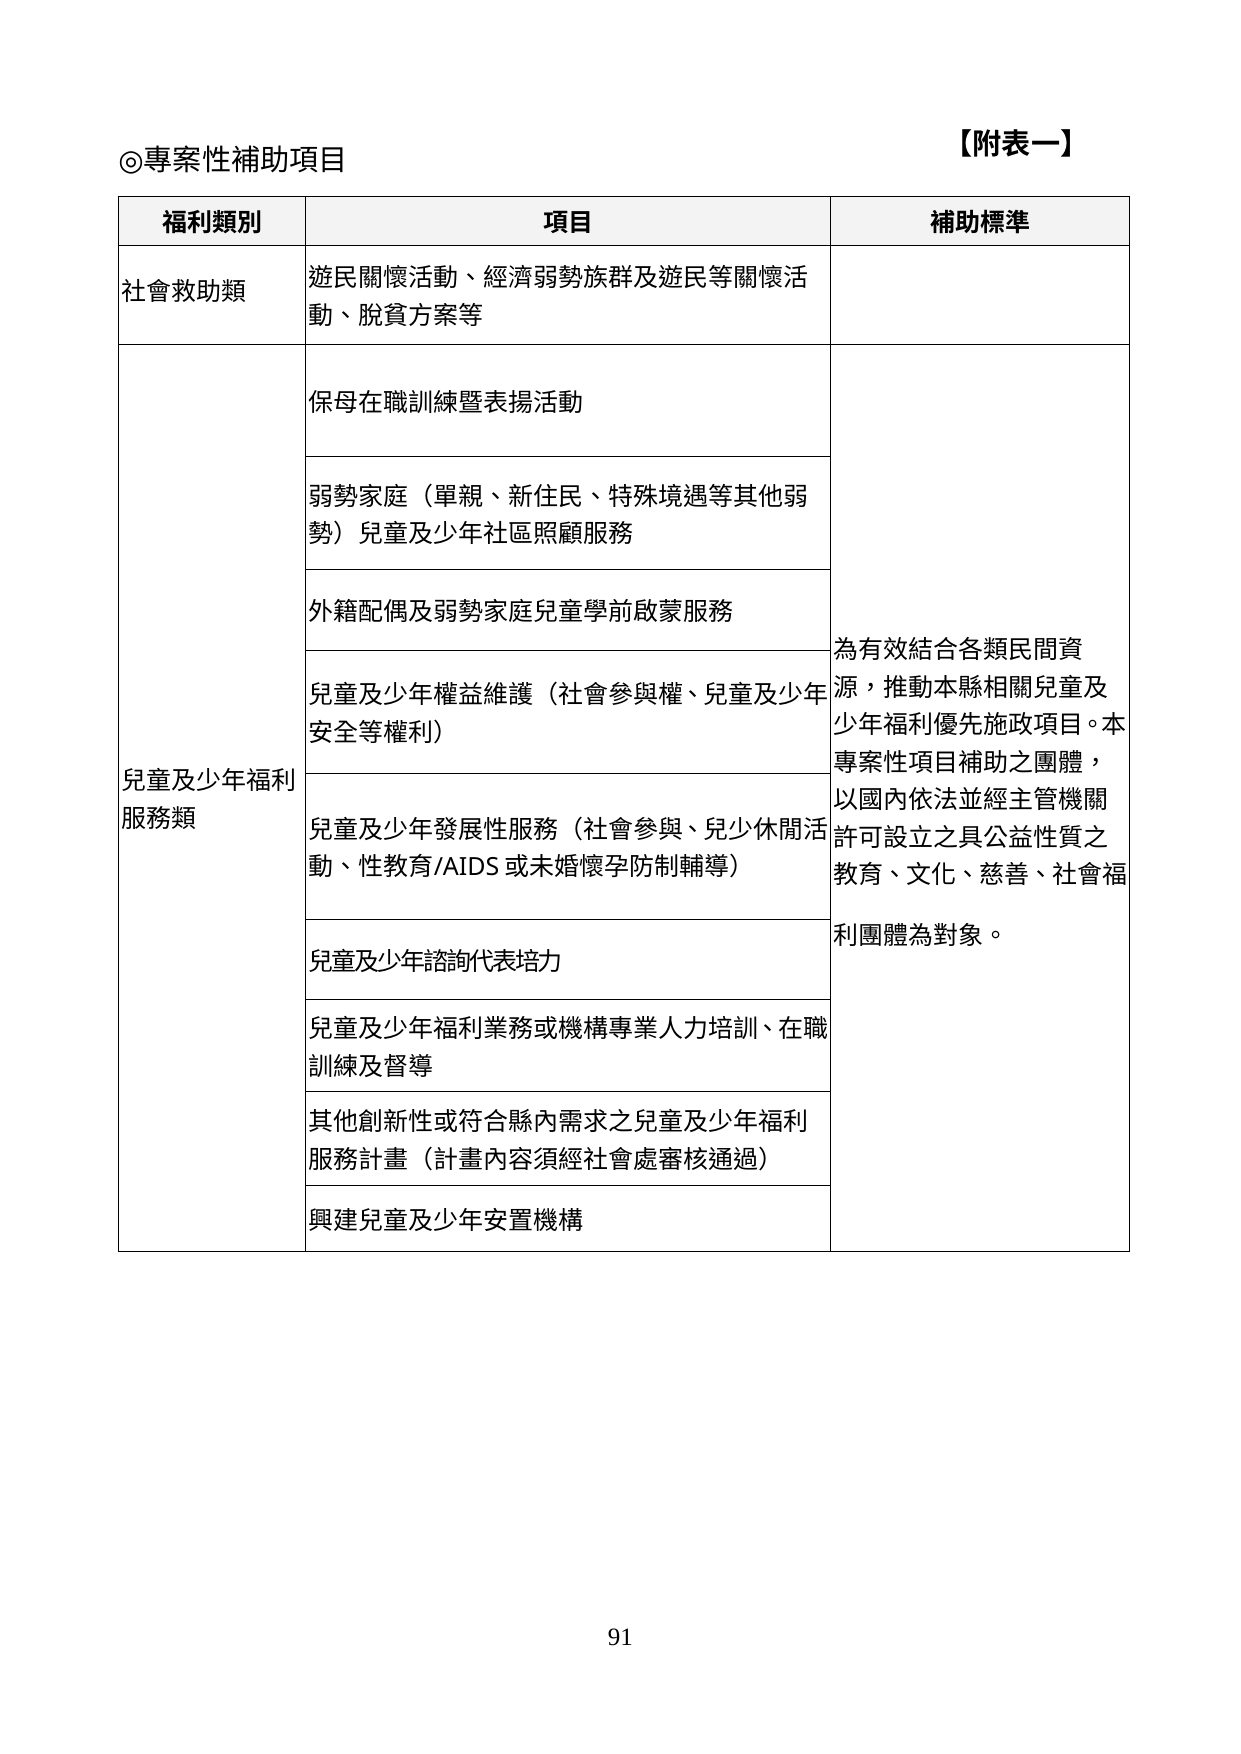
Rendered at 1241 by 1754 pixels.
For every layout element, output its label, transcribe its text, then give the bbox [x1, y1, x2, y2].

table_header 項目 [306, 197, 830, 245]
table_cell 社會救助類 [119, 246, 305, 343]
table_cell 兒童及少年福利服務類 [119, 345, 305, 1251]
table_cell 兒童及少年權益維護（社會參與權、兒童及少年安全等權利） [306, 651, 830, 773]
table_cell 興建兒童及少年安置機構 [306, 1186, 830, 1251]
table_cell 保母在職訓練暨表揚活動 [306, 345, 830, 456]
table_cell 弱勢家庭（單親、新住民、特殊境遇等其他弱勢）兒童及少年社區照顧服務 [306, 457, 830, 569]
table_cell 兒童及少年福利業務或機構專業人力培訓、在職訓練及督導 [306, 1000, 830, 1091]
text ◎專案性補助項目 [118, 121, 1130, 196]
text 【附表一】 [943, 121, 1130, 163]
table_cell 兒童及少年諮詢代表培力 [306, 920, 830, 999]
table_cell 兒童及少年發展性服務（社會參與、兒少休閒活動、性教育/AIDS或未婚懷孕防制輔導） [306, 774, 830, 919]
table_cell 其他創新性或符合縣內需求之兒童及少年福利服務計畫（計畫內容須經社會處審核通過） [306, 1092, 830, 1185]
table_header 福利類別 [119, 197, 305, 245]
table_cell [831, 246, 1129, 343]
table_cell 遊民關懷活動、經濟弱勢族群及遊民等關懷活動、脫貧方案等 [306, 246, 830, 343]
table_cell 為有效結合各類民間資源，推動本縣相關兒童及少年福利優先施政項目。本專案性項目補助之團體，以國內依法並經主管機關許可設立之具公益性質之教育、文化、慈善、社會福利團體為對象。 [831, 345, 1129, 1251]
table_header 補助標準 [831, 197, 1129, 245]
table_cell 外籍配偶及弱勢家庭兒童學前啟蒙服務 [306, 570, 830, 650]
